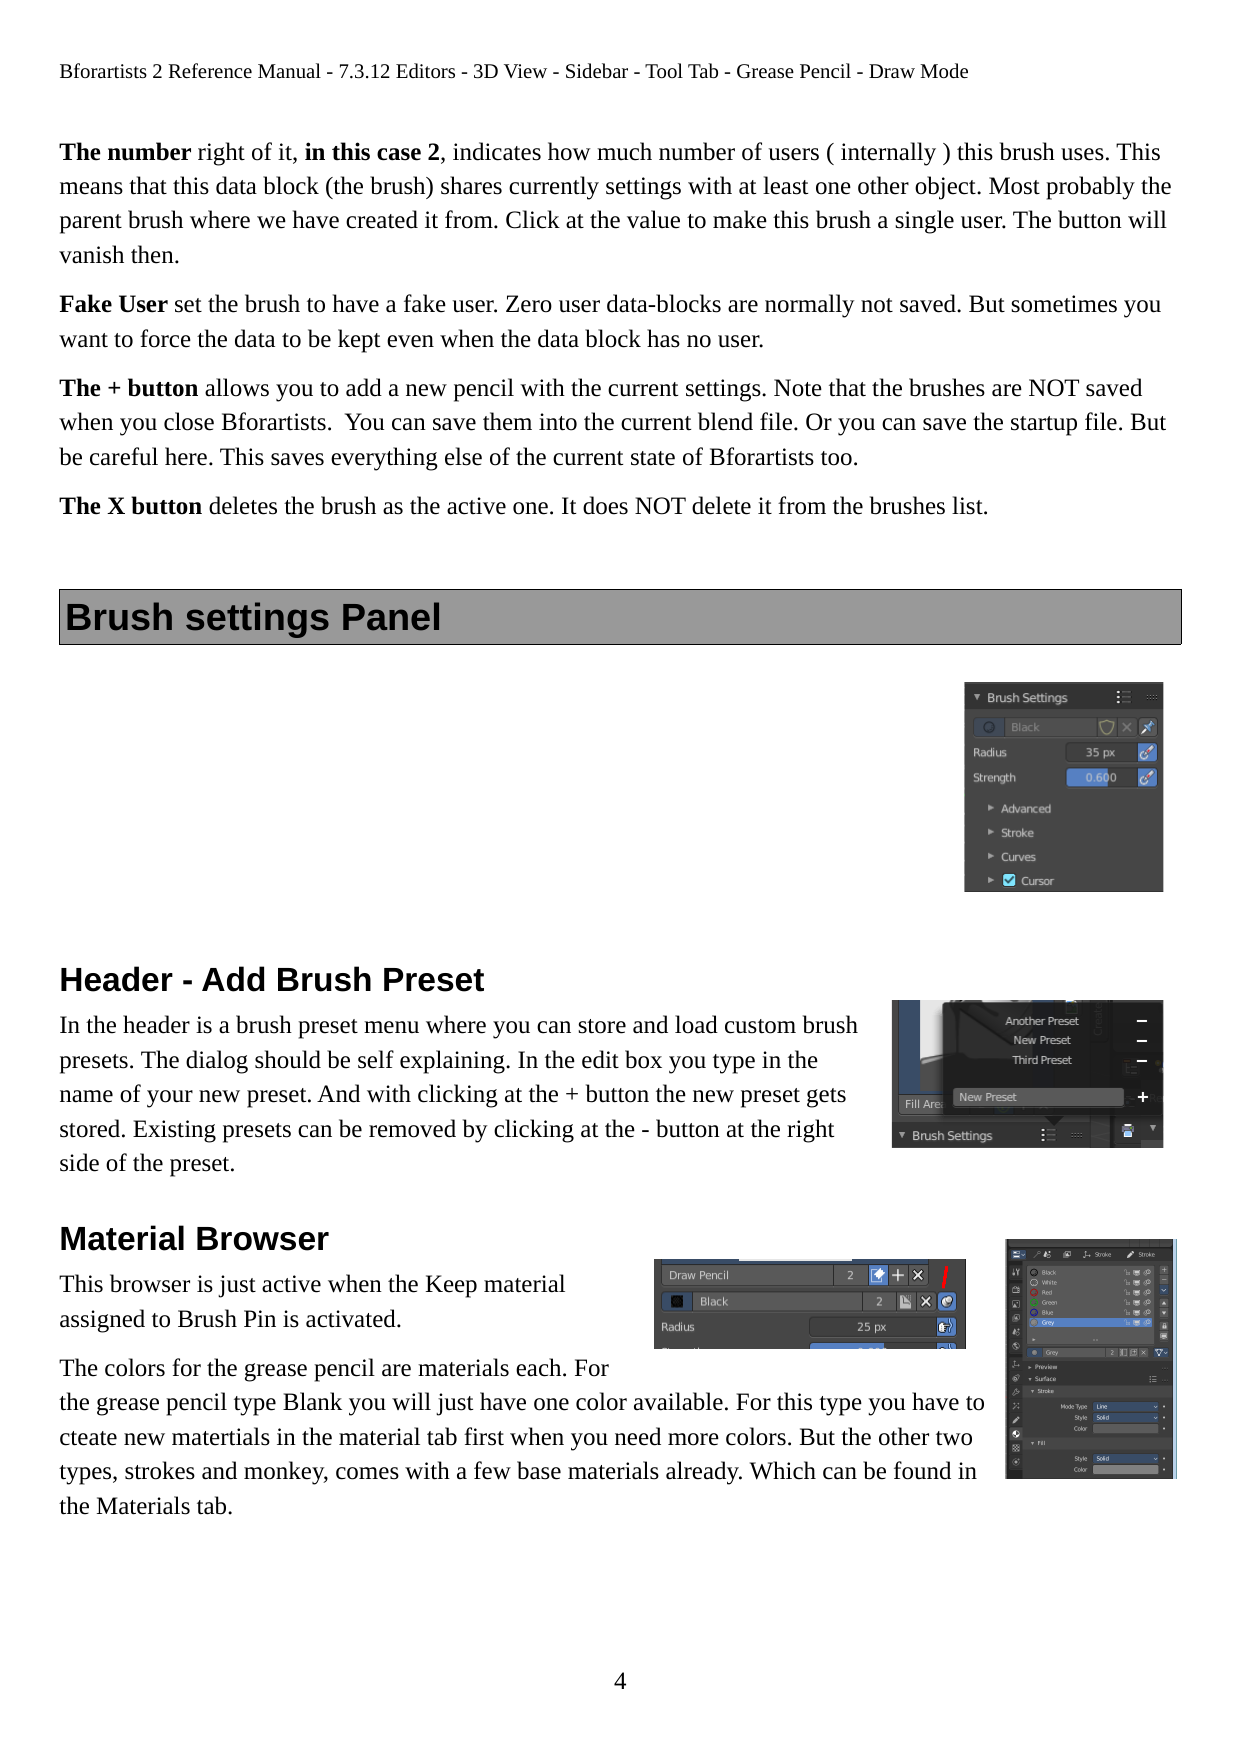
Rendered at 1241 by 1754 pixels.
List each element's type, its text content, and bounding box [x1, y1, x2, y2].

text In the header is a brush preset menu where you can store and load custom brush presets. The dialog should be self explaining. In the edit box you type in the name of your new preset. And with clicking at the + button the new preset gets stored. Existing presets can be removed by clicking at the - button at the right side of the preset. [59, 1011, 1181, 1177]
text The + button allows you to add a new pencil with the current settings. Note that the brushes are NOT saved when you close Bforartists. You can save them into the current blend file. Or you can save the startup file. But be careful here. This saves everything else of the current state of Bforartists too. [59, 373, 1181, 470]
picture [1005, 1239, 1177, 1479]
picture [964, 682, 1164, 892]
text The number right of it, in this case 2, indicates how much number of users ( internally ) this brush uses. This means that this data block (the brush) shares currently settings with at least one other object. Most probably the parent brush where we have created it from. Click at the value to make this brush a single user. The button will vanish then. [59, 137, 1181, 269]
picture [891, 1000, 1164, 1148]
picture [654, 1259, 966, 1349]
text [966, 1269, 1005, 1333]
text This browser is just active when the Keep material assigned to Brush Pin is activated. [59, 1269, 654, 1333]
subtitle Header - Add Brush Preset [59, 959, 1181, 998]
text Fake User set the brush to have a fake user. Zero user data-blocks are normally not saved. But sometimes you want to force the data to be kept even when the data block has no user. [59, 289, 1181, 352]
text The colors for the grease pencil are materials each. For the grease pencil type Blank you will just have one color available. For this type you have to cteate new matertials in the material tab first when you need more colors. But the other two types, strokes and monkey, comes with a few base materials already. Which can be found in the Materials tab. [59, 1353, 1181, 1520]
subtitle Material Browser [59, 1218, 1181, 1257]
text The X button deletes the brush as the active one. It does NOT delete it from the brushes list. [59, 491, 1181, 519]
table_header Brush settings Panel [60, 590, 1181, 644]
